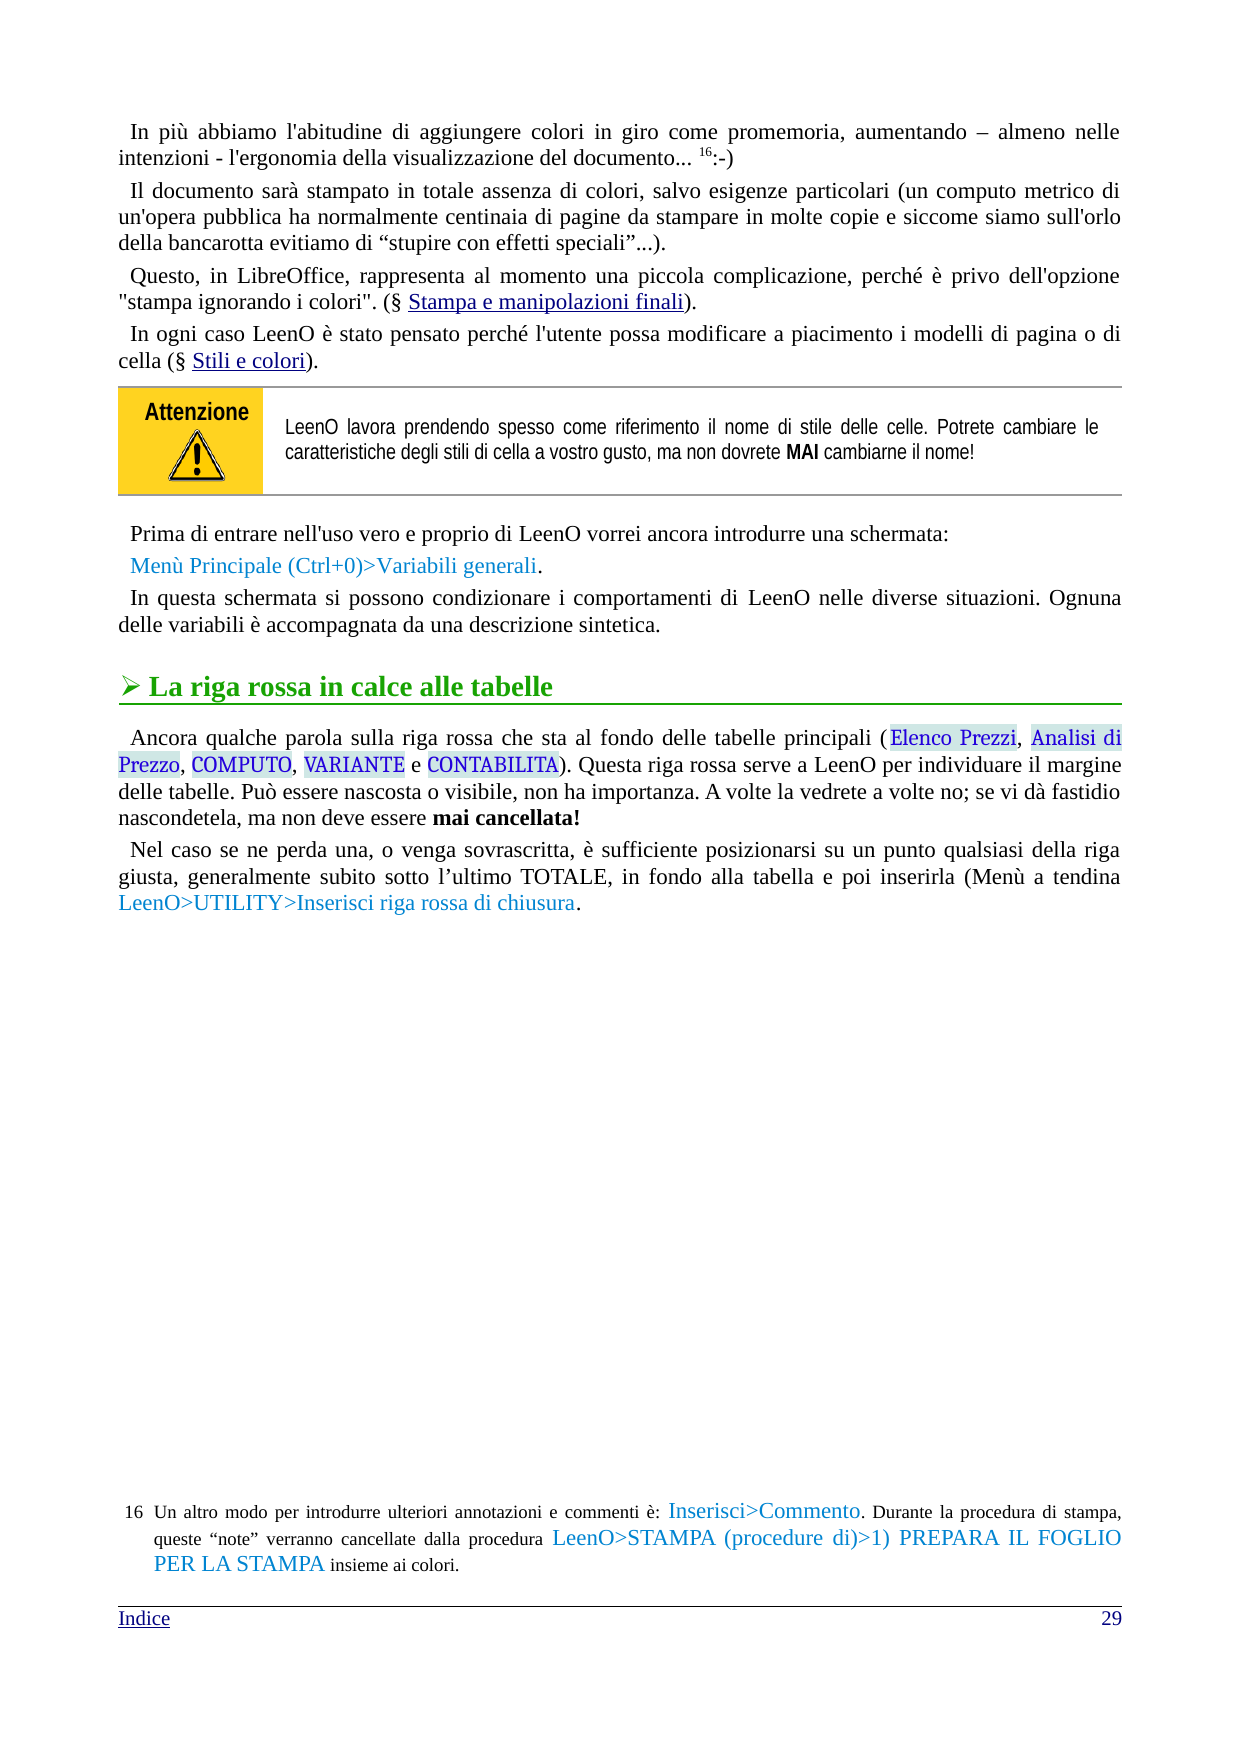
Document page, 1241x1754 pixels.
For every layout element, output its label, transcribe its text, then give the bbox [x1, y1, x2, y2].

picture [164, 425, 229, 485]
table_header Attenzione [118, 388, 263, 494]
text In più abbiamo l'abitudine di aggiungere colori in giro come promemoria, aumentando – almeno nelle intenzioni - l'ergonomia della visualizzazione del documento... :-) [118, 118, 1122, 171]
table_header LeenO lavora prendendo spesso come riferimento il nome di stile delle celle. Potrete cambiare le caratteristiche degli stili di cella a vostro gusto, ma non dovrete MAI cambiarne il nome! [264, 388, 1122, 494]
text Un altro modo per introdurre ulteriori annotazioni e commenti è: Inserisci>Commento. Durante la procedura di stampa, queste “note” verranno cancellate dalla procedura LeenO>STAMPA (procedure di)>1) PREPARA IL FOGLIO PER LA STAMPA insieme ai colori. [124, 1497, 1122, 1576]
text In questa schermata si possono condizionare i comportamenti di LeenO nelle diverse situazioni. Ognuna delle variabili è accompagnata da una descrizione sintetica. [118, 584, 1122, 637]
text Il documento sarà stampato in totale assenza di colori, salvo esigenze particolari (un computo metrico di un'opera pubblica ha normalmente centinaia di pagine da stampare in molte copie e siccome siamo sull'orlo della bancarotta evitiamo di “stupire con effetti speciali”...). [118, 177, 1122, 256]
text Prima di entrare nell'uso vero e proprio di LeenO vorrei ancora introdurre una schermata: [118, 520, 1122, 546]
text Ancora qualche parola sulla riga rossa che sta al fondo delle tabelle principali (Elenco Prezzi, Analisi di Prezzo, COMPUTO, VARIANTE e CONTABILITA). Questa riga rossa serve a LeenO per individuare il margine delle tabelle. Può essere nascosta o visibile, non ha importanza. A volte la vedrete a volte no; se vi dà fastidio nascondetela, ma non deve essere mai cancellata! [118, 724, 1122, 831]
text Menù Principale (Ctrl+0)>Variabili generali. [118, 552, 1122, 578]
text In ogni caso LeenO è stato pensato perché l'utente possa modificare a piacimento i modelli di pagina o di cella (§ Stili e colori). [118, 320, 1122, 373]
text Questo, in LibreOffice, rappresenta al momento una piccola complicazione, perché è privo dell'opzione "stampa ignorando i colori". (§ Stampa e manipolazioni finali). [118, 262, 1122, 314]
text Nel caso se ne perda una, o venga sovrascritta, è sufficiente posizionarsi su un punto qualsiasi della riga giusta, generalmente subito sotto l’ultimo TOTALE, in fondo alla tabella e poi inserirla (Menù a tendina LeenO>UTILITY>Inserisci riga rossa di chiusura. [118, 836, 1122, 916]
subtitle La riga rossa in calce alle tabelle [119, 669, 1122, 703]
